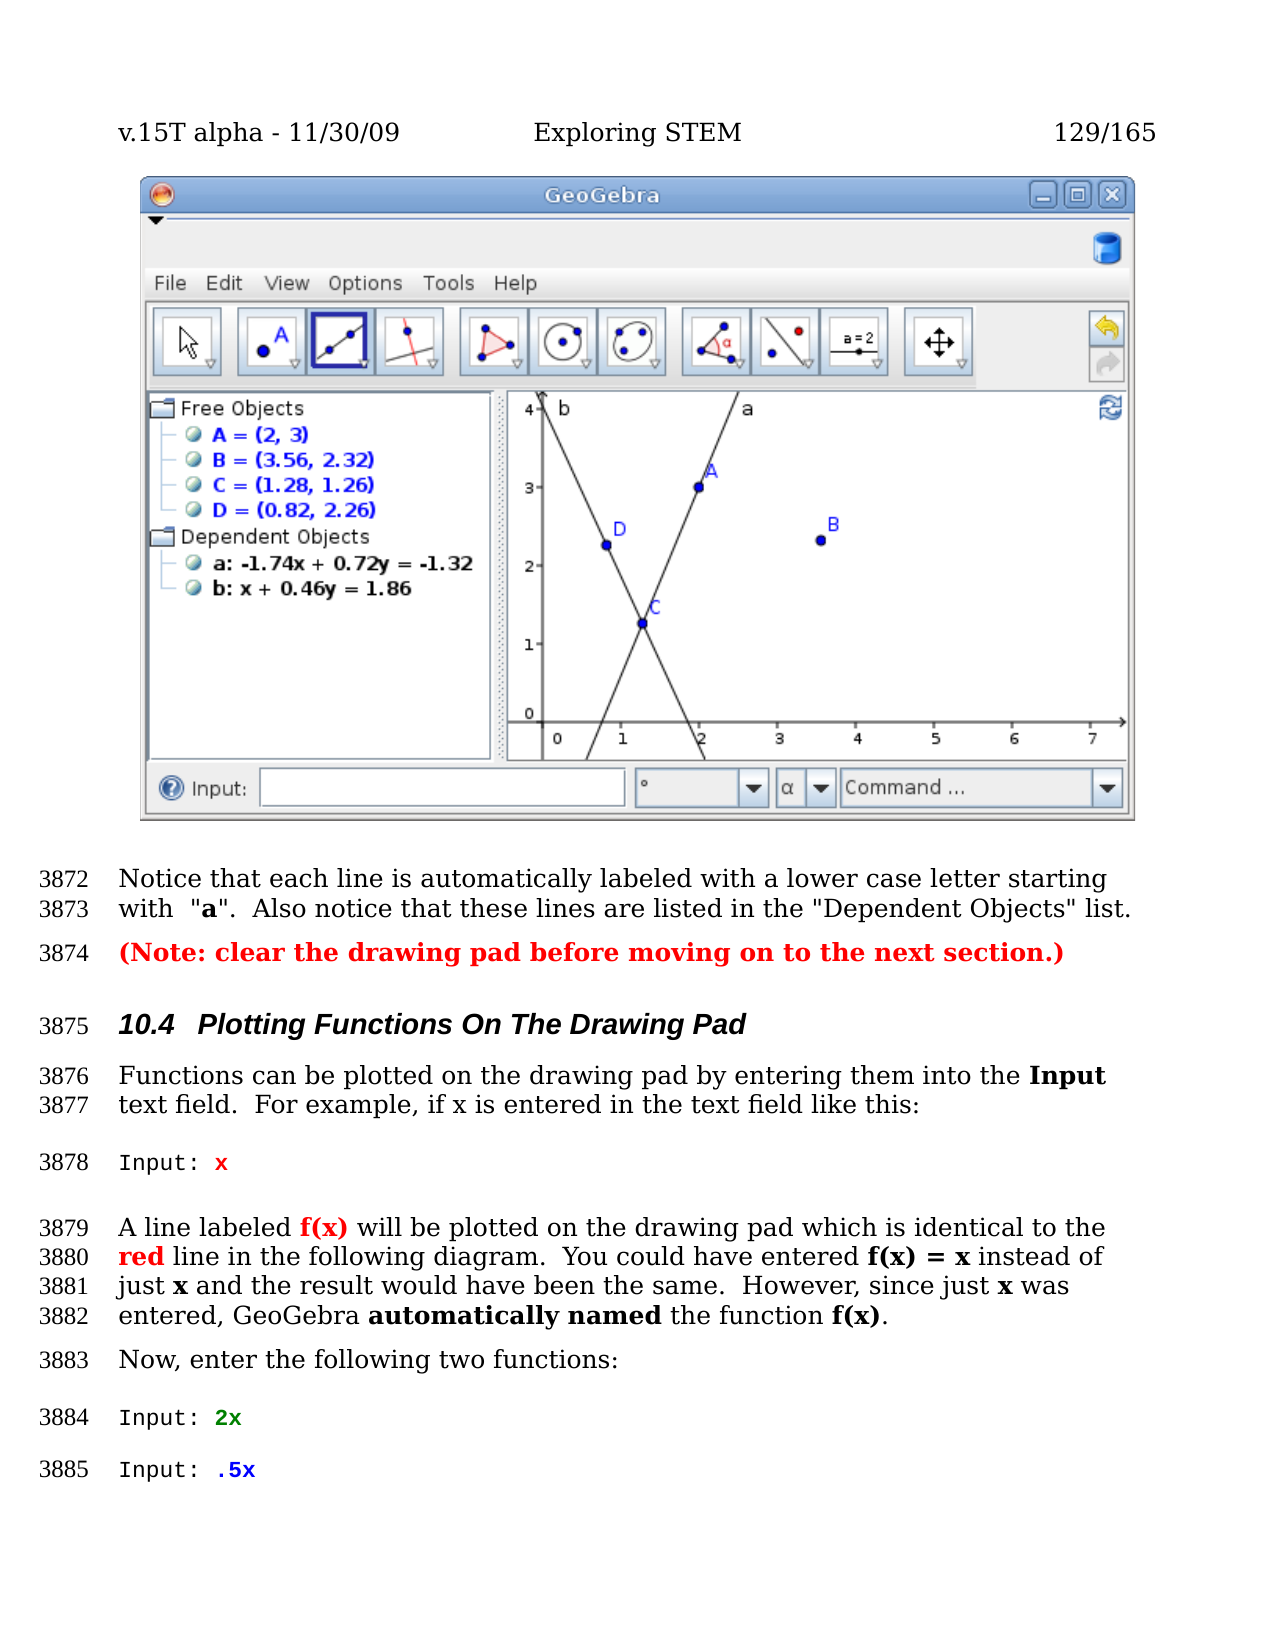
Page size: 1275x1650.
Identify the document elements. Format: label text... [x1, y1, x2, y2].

text Input: x [118, 1152, 1157, 1178]
text Input: 2x [118, 1406, 1157, 1432]
text A line labeled f(x) will be plotted on the drawing pad which is identical to the red line in the following diagram. You could have entered f(x) = x instead of just x and the result would have been the same. However, since just x was entered, GeoGebra automatically named the function f(x). [118, 1212, 1157, 1330]
text (Note: clear the drawing pad before moving on to the next section.) [118, 938, 1157, 968]
text Input: .5x [118, 1458, 1157, 1484]
text Now, enter the following two functions: [118, 1345, 1157, 1374]
text Notice that each line is automatically labeled with a lower case letter starting with "a". Also notice that these lines are listed in the "Dependent Objects" list. [118, 865, 1157, 923]
picture [140, 176, 1136, 821]
text Functions can be plotted on the drawing pad by entering them into the Input text field. For example, if x is entered in the text field like this: [118, 1061, 1157, 1120]
subtitle Plotting Functions On The Drawing Pad [118, 1007, 1157, 1040]
